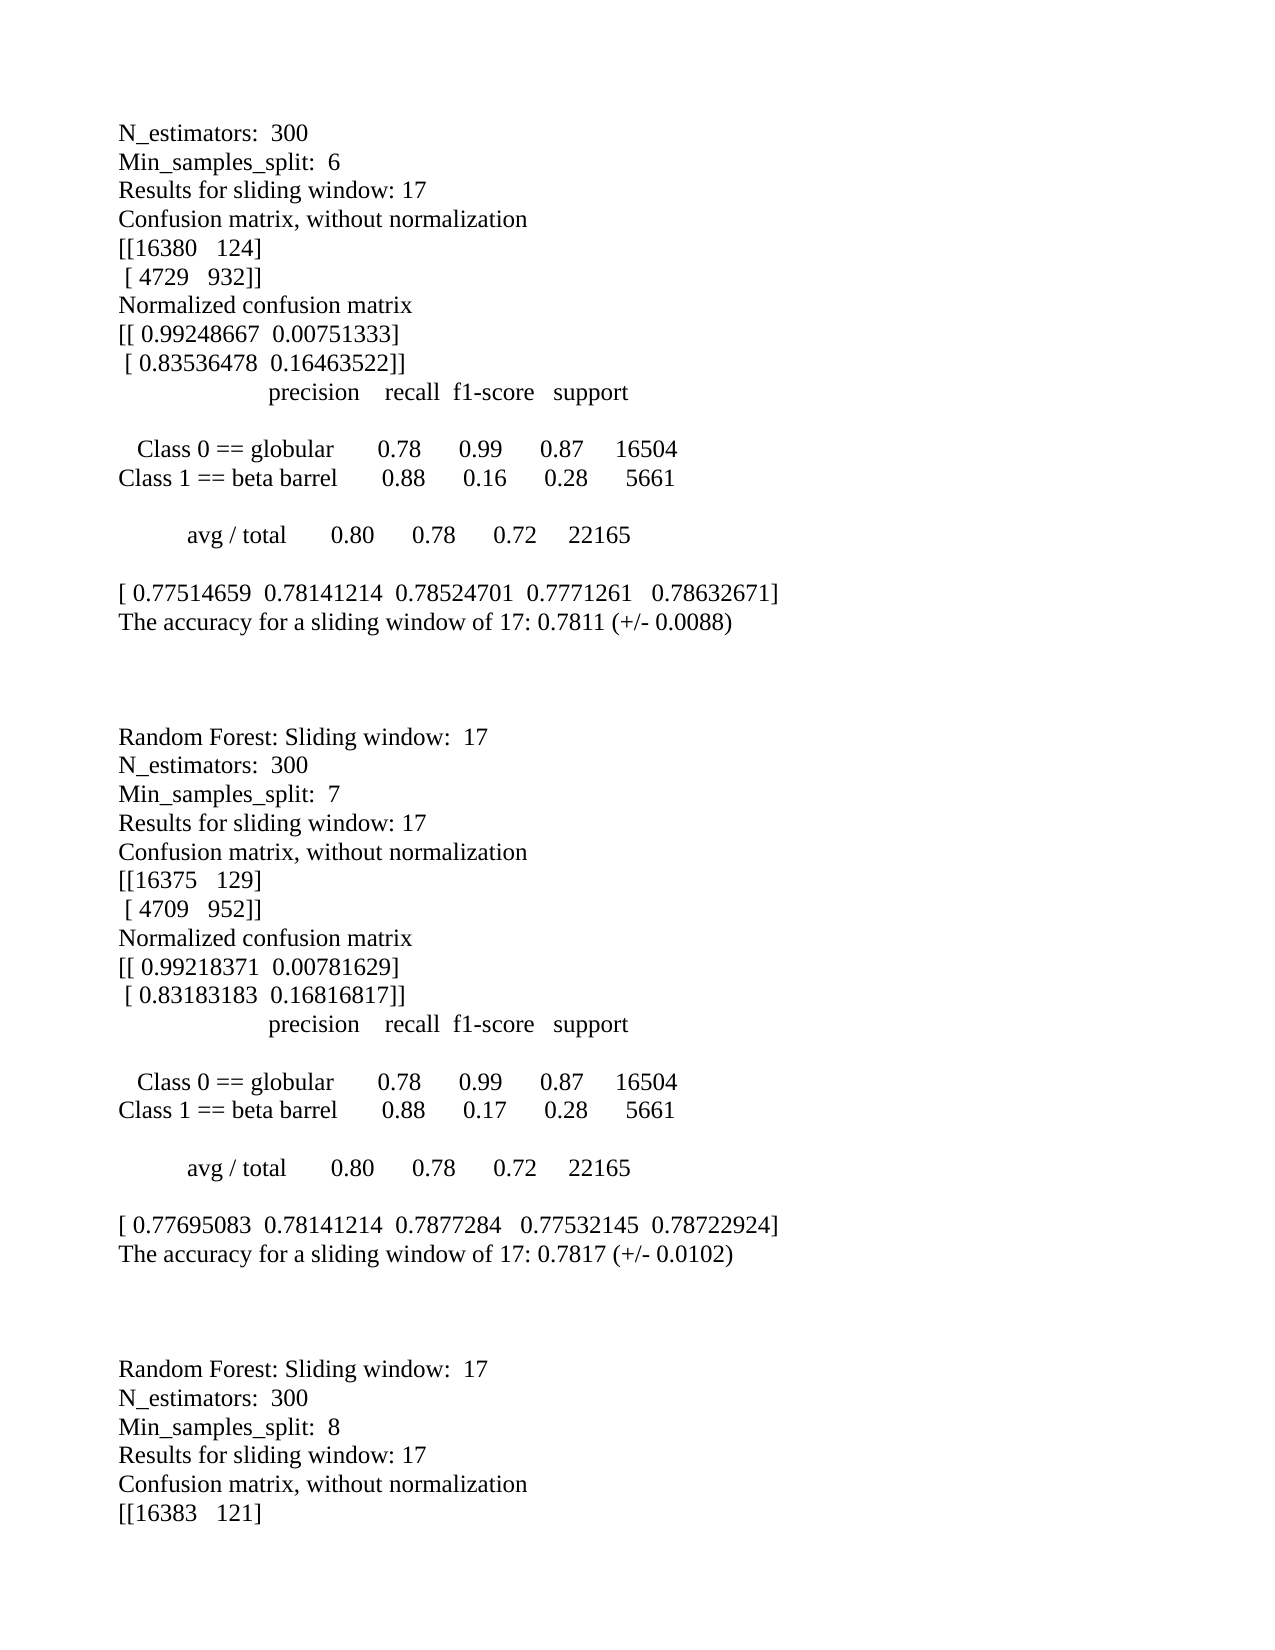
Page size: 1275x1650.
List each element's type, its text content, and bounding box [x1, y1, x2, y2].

text Normalized confusion matrix [118, 291, 1157, 319]
text N_estimators: 300 [118, 751, 1157, 779]
text avg / total 0.80 0.78 0.72 22165 [118, 1153, 1157, 1182]
text Min_samples_split: 7 [118, 779, 1157, 808]
text [ 4709 952]] [118, 894, 1157, 923]
text precision recall f1-score support [118, 377, 1157, 406]
text Confusion matrix, without normalization [118, 837, 1157, 866]
text [[16383 121] [118, 1498, 1157, 1527]
text [[ 0.99218371 0.00781629] [118, 952, 1157, 981]
text [ 0.77514659 0.78141214 0.78524701 0.7771261 0.78632671] [118, 578, 1157, 607]
text Min_samples_split: 8 [118, 1412, 1157, 1441]
text Class 1 == beta barrel 0.88 0.16 0.28 5661 [118, 463, 1157, 492]
text Results for sliding window: 17 [118, 1441, 1157, 1469]
text Random Forest: Sliding window: 17 [118, 722, 1157, 751]
text The accuracy for a sliding window of 17: 0.7817 (+/- 0.0102) [118, 1239, 1157, 1268]
text Confusion matrix, without normalization [118, 1469, 1157, 1498]
text [[16380 124] [118, 233, 1157, 262]
text Class 0 == globular 0.78 0.99 0.87 16504 [118, 1067, 1157, 1096]
text The accuracy for a sliding window of 17: 0.7811 (+/- 0.0088) [118, 607, 1157, 636]
text N_estimators: 300 [118, 118, 1157, 147]
text Normalized confusion matrix [118, 923, 1157, 952]
text Min_samples_split: 6 [118, 147, 1157, 176]
text precision recall f1-score support [118, 1009, 1157, 1038]
text Confusion matrix, without normalization [118, 204, 1157, 233]
text [ 4729 932]] [118, 262, 1157, 291]
text N_estimators: 300 [118, 1383, 1157, 1412]
text [ 0.83536478 0.16463522]] [118, 348, 1157, 377]
text Class 1 == beta barrel 0.88 0.17 0.28 5661 [118, 1096, 1157, 1124]
text [[16375 129] [118, 866, 1157, 894]
text Class 0 == globular 0.78 0.99 0.87 16504 [118, 434, 1157, 463]
text [ 0.77695083 0.78141214 0.7877284 0.77532145 0.78722924] [118, 1211, 1157, 1239]
text Results for sliding window: 17 [118, 808, 1157, 837]
text avg / total 0.80 0.78 0.72 22165 [118, 521, 1157, 549]
text [ 0.83183183 0.16816817]] [118, 981, 1157, 1009]
text [[ 0.99248667 0.00751333] [118, 319, 1157, 348]
text Results for sliding window: 17 [118, 176, 1157, 204]
text Random Forest: Sliding window: 17 [118, 1354, 1157, 1383]
